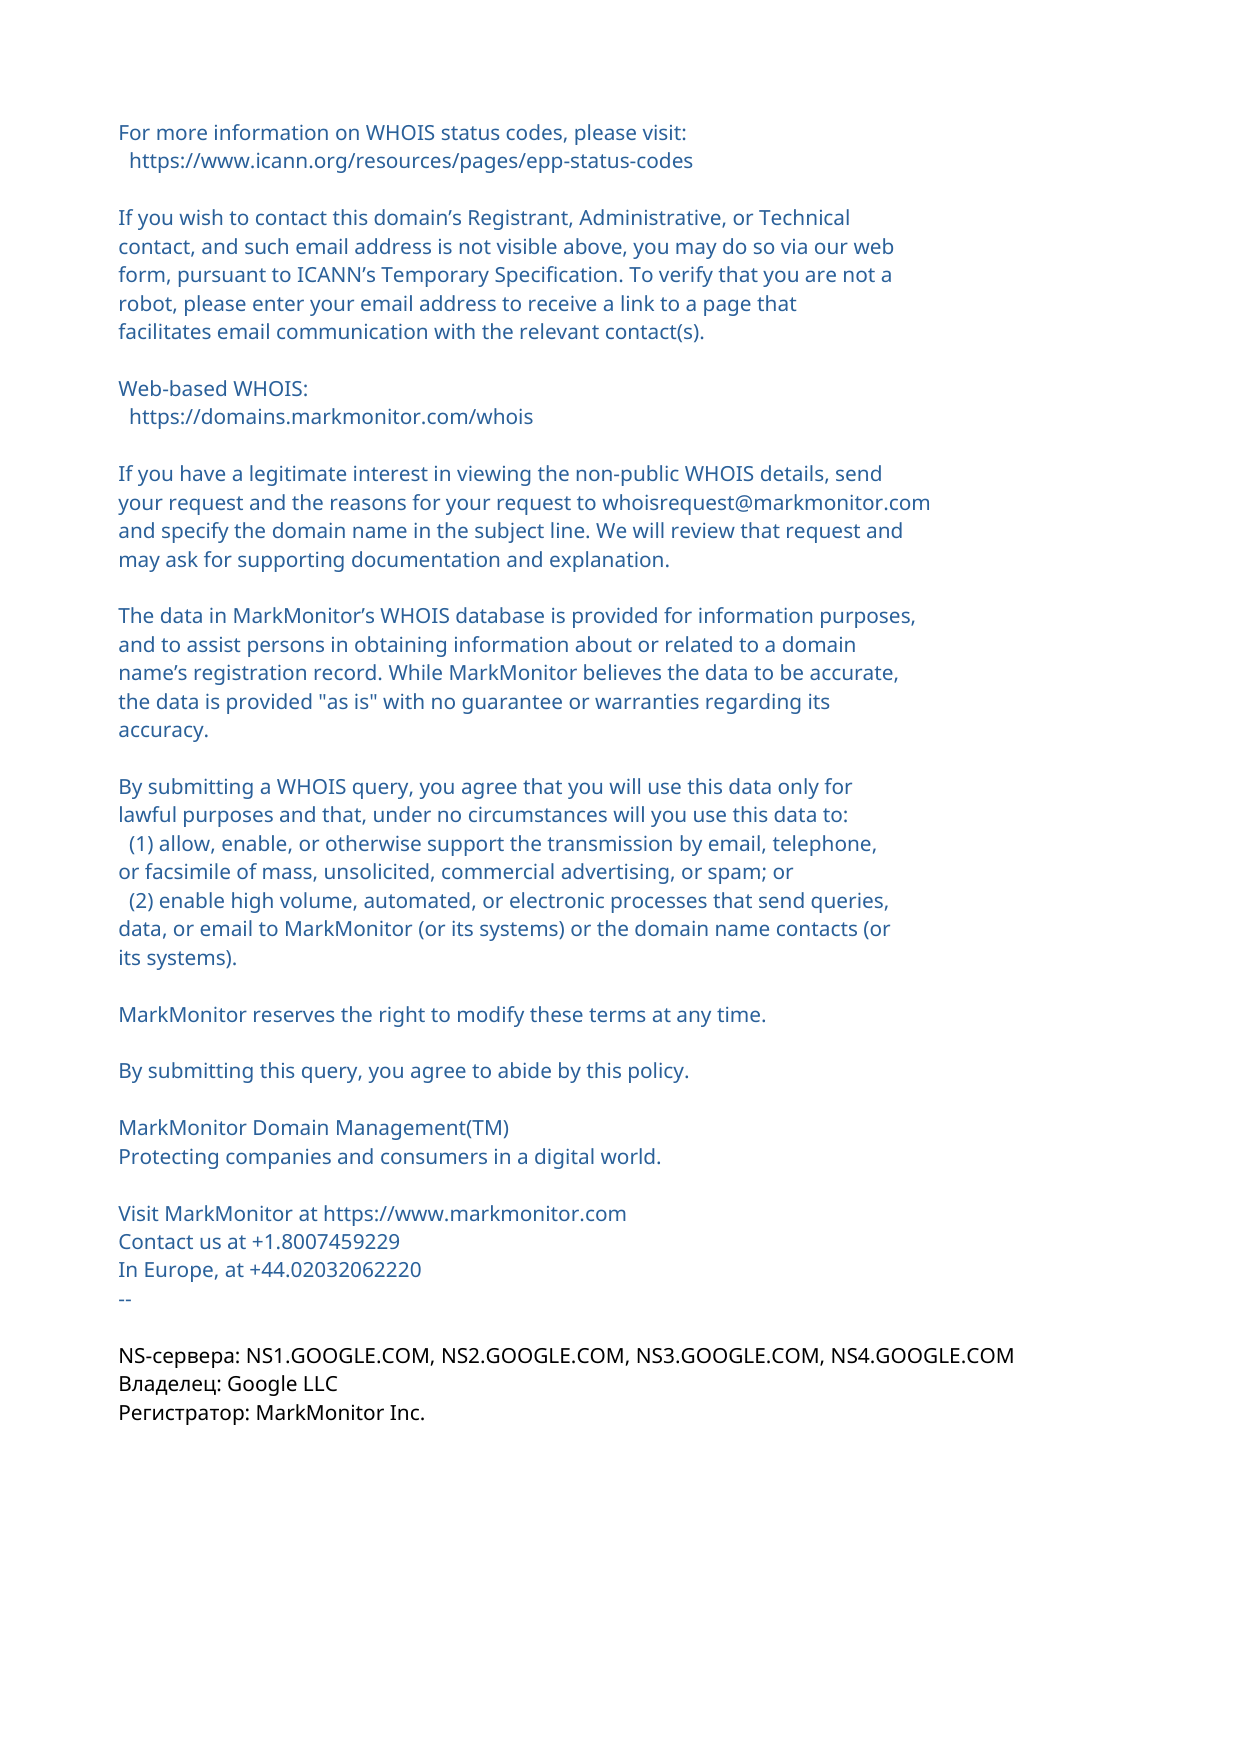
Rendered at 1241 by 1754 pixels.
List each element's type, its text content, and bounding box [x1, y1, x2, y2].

text MarkMonitor Domain Management(TM) [118, 1113, 1122, 1142]
text Contact us at +1.8007459229 [118, 1227, 1122, 1256]
text may ask for supporting documentation and explanation. [118, 545, 1122, 573]
text https://domains.markmonitor.com/whois [118, 402, 1122, 431]
text lawful purposes and that, under no circumstances will you use this data to: [118, 801, 1122, 829]
text its systems). [118, 943, 1122, 971]
text and to assist persons in obtaining information about or related to a domain [118, 630, 1122, 658]
text (2) enable high volume, automated, or electronic processes that send queries, [118, 886, 1122, 914]
text -- [118, 1284, 1122, 1312]
text For more information on WHOIS status codes, please visit: [118, 118, 1122, 147]
text contact, and such email address is not visible above, you may do so via our web [118, 232, 1122, 260]
text name’s registration record. While MarkMonitor believes the data to be accurate, [118, 658, 1122, 687]
text (1) allow, enable, or otherwise support the transmission by email, telephone, [118, 829, 1122, 857]
text Регистратор: MarkMonitor Inc. [118, 1398, 1122, 1426]
text form, pursuant to ICANN’s Temporary Specification. To verify that you are not a [118, 260, 1122, 289]
text MarkMonitor reserves the right to modify these terms at any time. [118, 1000, 1122, 1028]
text Web-based WHOIS: [118, 374, 1122, 402]
text facilitates email communication with the relevant contact(s). [118, 317, 1122, 346]
text or facsimile of mass, unsolicited, commercial advertising, or spam; or [118, 857, 1122, 886]
text robot, please enter your email address to receive a link to a page that [118, 289, 1122, 317]
text By submitting this query, you agree to abide by this policy. [118, 1057, 1122, 1085]
text The data in MarkMonitor’s WHOIS database is provided for information purposes, [118, 602, 1122, 630]
text In Europe, at +44.02032062220 [118, 1256, 1122, 1284]
text If you have a legitimate interest in viewing the non-public WHOIS details, send [118, 459, 1122, 488]
text By submitting a WHOIS query, you agree that you will use this data only for [118, 772, 1122, 801]
text Visit MarkMonitor at https://www.markmonitor.com [118, 1199, 1122, 1227]
text Владелец: Google LLC [118, 1369, 1122, 1398]
text the data is provided "as is" with no guarantee or warranties regarding its [118, 687, 1122, 715]
text Protecting companies and consumers in a digital world. [118, 1142, 1122, 1170]
text If you wish to contact this domain’s Registrant, Administrative, or Technical [118, 203, 1122, 232]
text data, or email to MarkMonitor (or its systems) or the domain name contacts (or [118, 914, 1122, 943]
text and specify the domain name in the subject line. We will review that request and [118, 516, 1122, 545]
text https://www.icann.org/resources/pages/epp-status-codes [118, 147, 1122, 175]
text accuracy. [118, 715, 1122, 744]
text NS-сервера: NS1.GOOGLE.COM, NS2.GOOGLE.COM, NS3.GOOGLE.COM, NS4.GOOGLE.COM [118, 1341, 1122, 1369]
text your request and the reasons for your request to whoisrequest@markmonitor.com [118, 488, 1122, 516]
